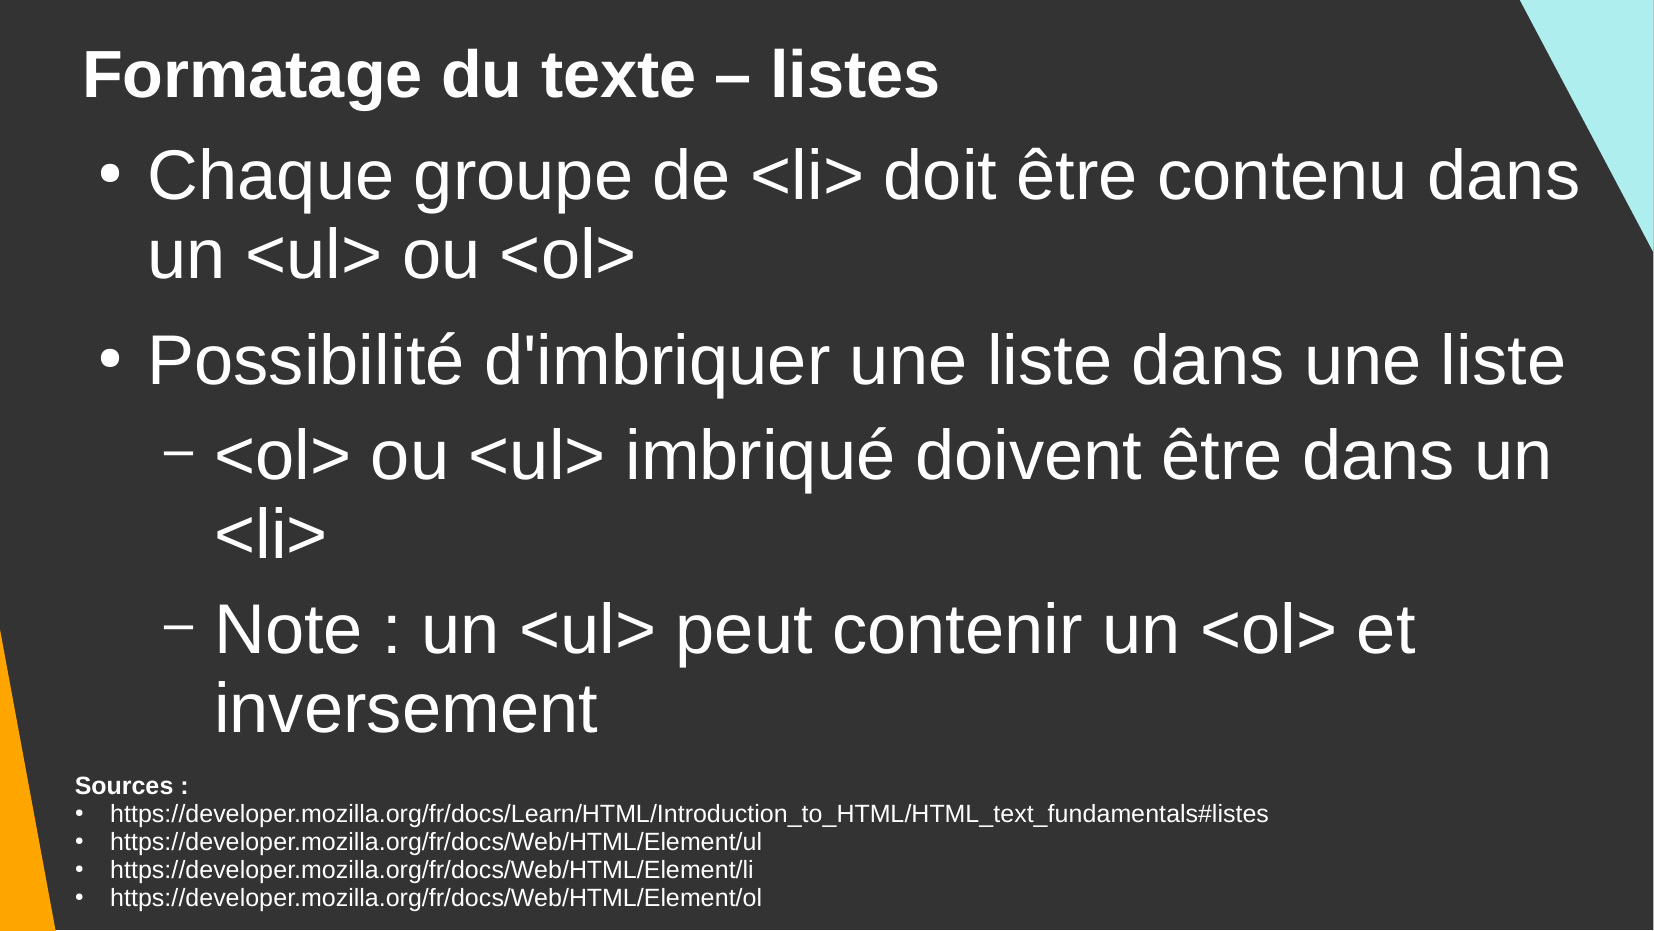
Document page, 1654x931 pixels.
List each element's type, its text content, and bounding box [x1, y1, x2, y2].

text_box [1519, 0, 1654, 254]
text_box [0, 629, 56, 931]
text_box Sources : https://developer.mozilla.org/fr/docs/Learn/HTML/Introduction_to_HTML/HTML_text_fundamentals#listes https://developer.mozilla.org/fr/docs/Web/HTML/Element/ul https://developer.mozilla.org/fr/docs/Web/HTML/Element/li https://developer.mozilla.org/fr/docs/Web/HTML/Element/ol [60, 764, 1546, 920]
title Formatage du texte – listes [82, 37, 1571, 114]
list Chaque groupe de <li> doit être contenu dans un <ul> ou <ol> Possibilité d'imbriquer une liste dans une liste <ol> ou <ul> imbriqué doivent être dans un <li> Note : un <ul> peut contenir un <ol> et inversement [80, 135, 1605, 756]
